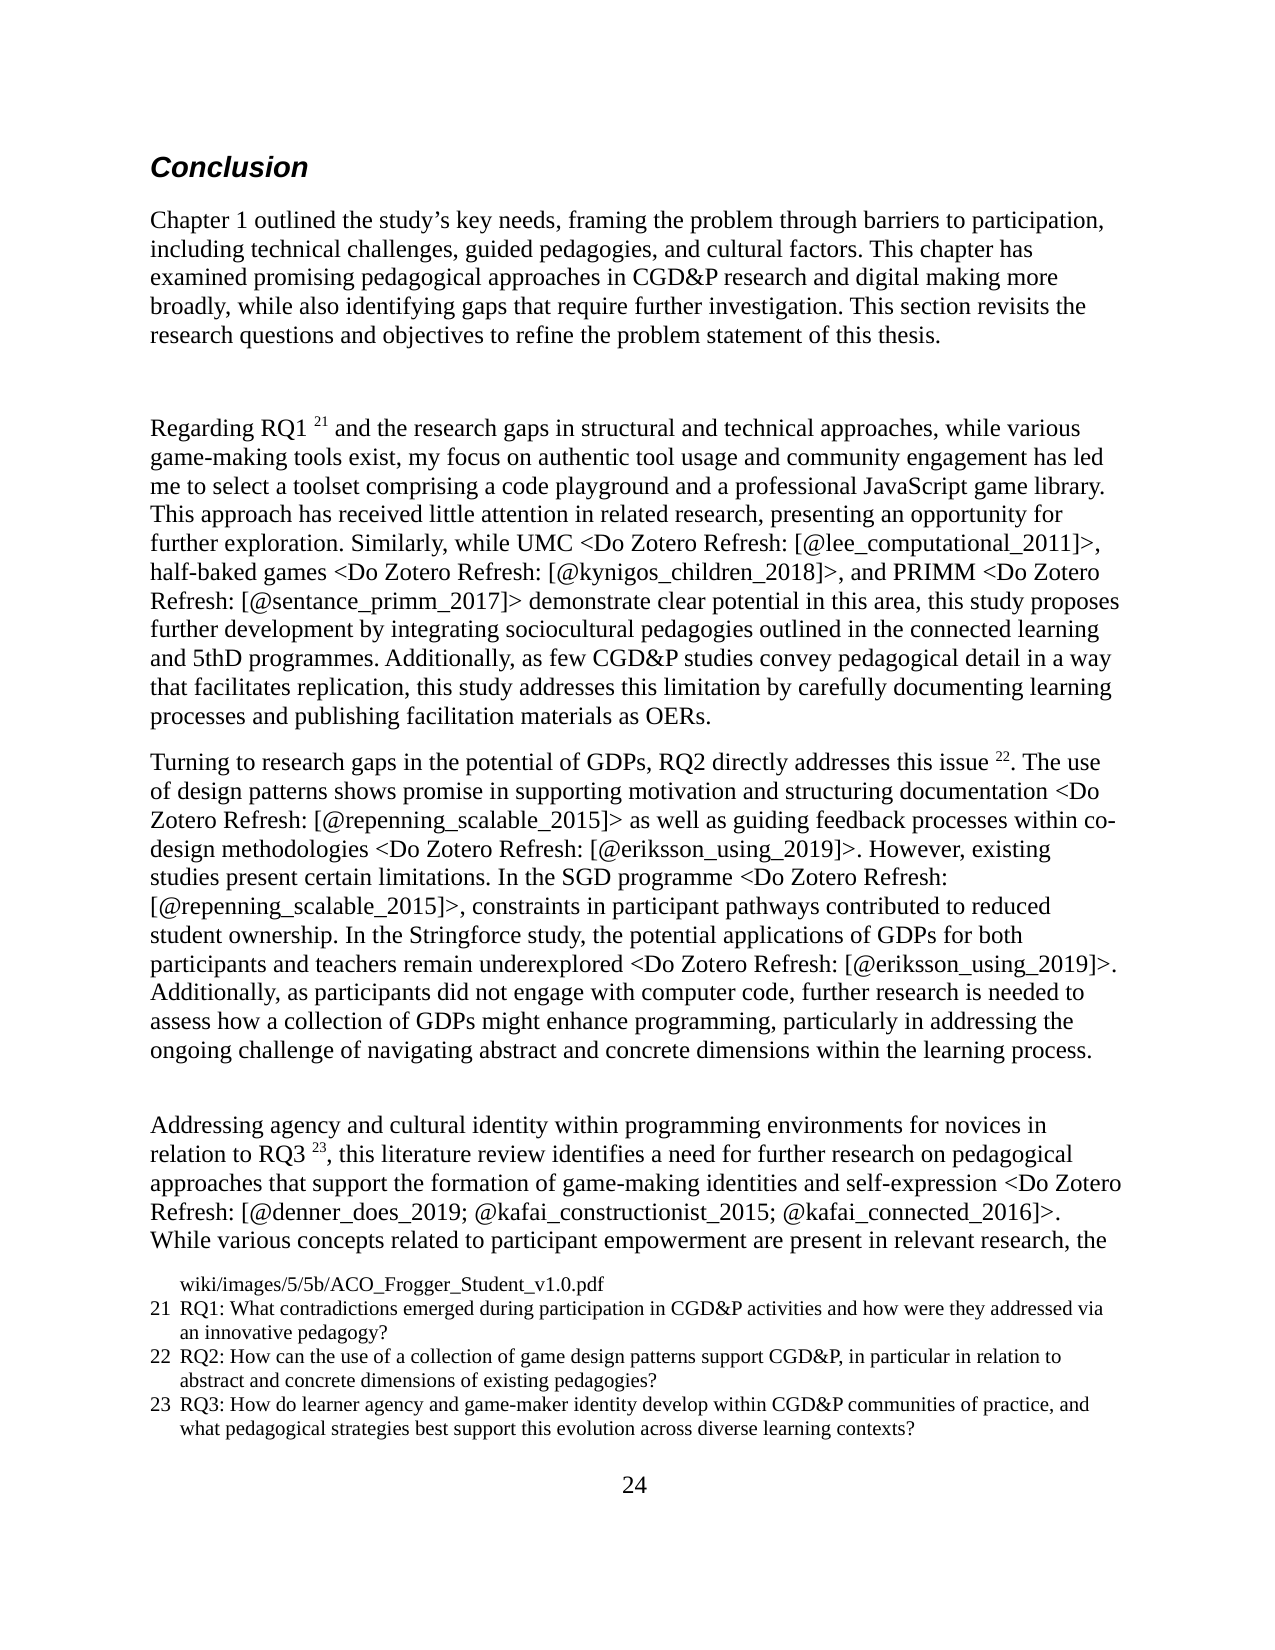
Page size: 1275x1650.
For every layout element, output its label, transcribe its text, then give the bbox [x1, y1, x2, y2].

text wiki/images/5/5b/ACO_Frogger_Student_v1.0.pdf [150, 1272, 1125, 1296]
text Turning to research gaps in the potential of GDPs, RQ2 directly addresses this issue . The use of design patterns shows promise in supporting motivation and structuring documentation <Do Zotero Refresh: [@repenning_scalable_2015]> as well as guiding feedback processes within co-design methodologies <Do Zotero Refresh: [@eriksson_using_2019]>. However, existing studies present certain limitations. In the SGD programme <Do Zotero Refresh: [@repenning_scalable_2015]>, constraints in participant pathways contributed to reduced student ownership. In the Stringforce study, the potential applications of GDPs for both participants and teachers remain underexplored <Do Zotero Refresh: [@eriksson_using_2019]>. Additionally, as participants did not engage with computer code, further research is needed to assess how a collection of GDPs might enhance programming, particularly in addressing the ongoing challenge of navigating abstract and concrete dimensions within the learning process. [150, 747, 1125, 1092]
text Chapter 1 outlined the study’s key needs, framing the problem through barriers to participation, including technical challenges, guided pedagogies, and cultural factors. This chapter has examined promising pedagogical approaches in CGD&P research and digital making more broadly, while also identifying gaps that require further investigation. This section revisits the research questions and objectives to refine the problem statement of this thesis. [150, 205, 1125, 349]
text Regarding RQ1 and the research gaps in structural and technical approaches, while various game-making tools exist, my focus on authentic tool usage and community engagement has led me to select a toolset comprising a code playground and a professional JavaScript game library. This approach has received little attention in related research, presenting an opportunity for further exploration. Similarly, while UMC <Do Zotero Refresh: [@lee_computational_2011]>, half-baked games <Do Zotero Refresh: [@kynigos_children_2018]>, and PRIMM <Do Zotero Refresh: [@sentance_primm_2017]> demonstrate clear potential in this area, this study proposes further development by integrating sociocultural pedagogies outlined in the connected learning and 5thD programmes. Additionally, as few CGD&P studies convey pedagogical detail in a way that facilitates replication, this study addresses this limitation by carefully documenting learning processes and publishing facilitation materials as OERs. [150, 413, 1125, 729]
text RQ3: How do learner agency and game-maker identity develop within CGD&P communities of practice, and what pedagogical strategies best support this evolution across diverse learning contexts? [150, 1392, 1125, 1440]
text RQ1: What contradictions emerged during participation in CGD&P activities and how were they addressed via an innovative pedagogy? [150, 1296, 1125, 1344]
subtitle Conclusion [150, 150, 1125, 183]
text Addressing agency and cultural identity within programming environments for novices in relation to RQ3 , this literature review identifies a need for further research on pedagogical approaches that support the formation of game-making identities and self-expression <Do Zotero Refresh: [@denner_does_2019; @kafai_constructionist_2015; @kafai_connected_2016]>. While various concepts related to participant empowerment are present in relevant research, the [150, 1110, 1125, 1254]
text RQ2: How can the use of a collection of game design patterns support CGD&P, in particular in relation to abstract and concrete dimensions of existing pedagogies? [150, 1344, 1125, 1392]
